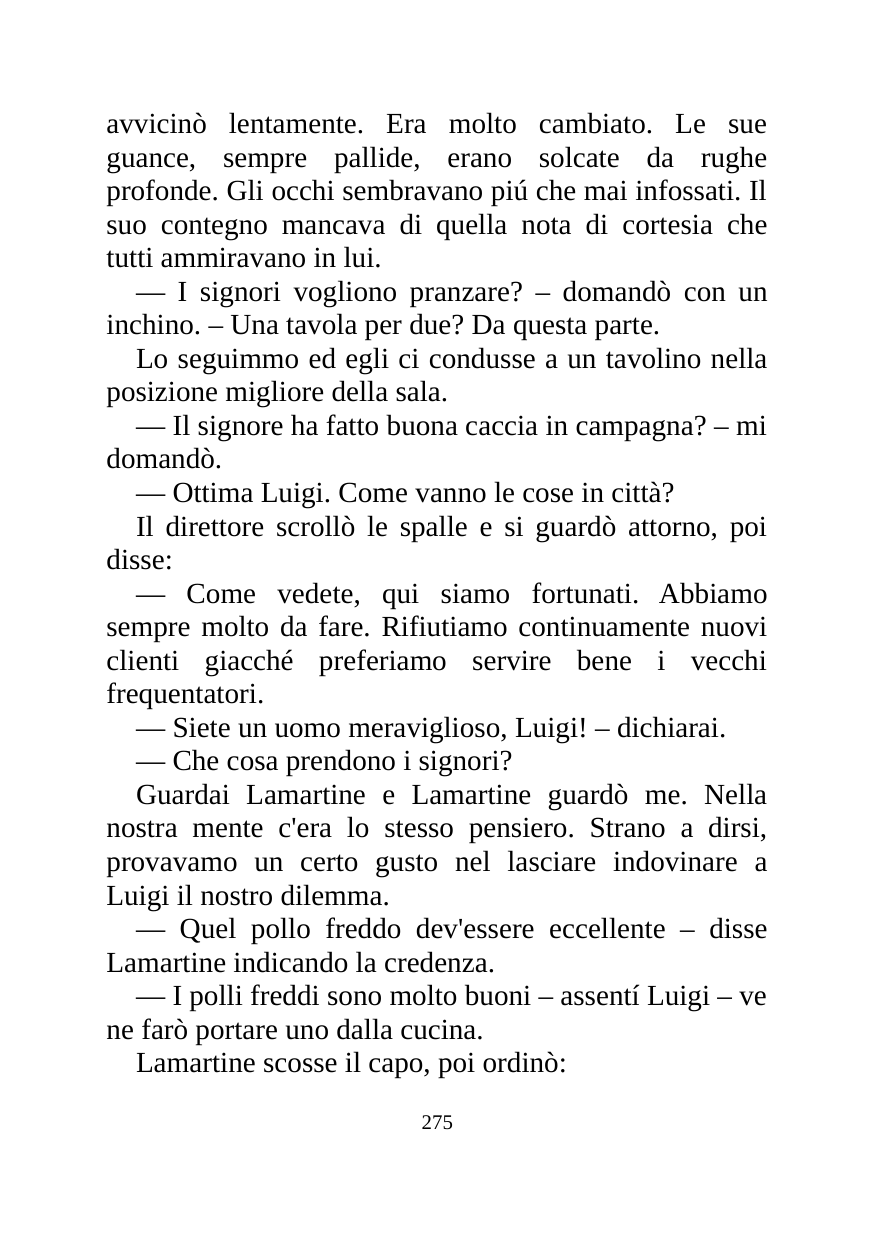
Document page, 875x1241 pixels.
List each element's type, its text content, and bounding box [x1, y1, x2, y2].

text avvicinò lentamente. Era molto cambiato. Le sue guance, sempre pallide, erano solcate da rughe profonde. Gli occhi sembravano piú che mai infossati. Il suo contegno mancava di quella nota di cortesia che tutti ammiravano in lui. [106, 106, 768, 274]
text Lamartine scosse il capo, poi ordinò: [106, 1045, 768, 1079]
text — Come vedete, qui siamo fortunati. Abbiamo sempre molto da fare. Rifiutiamo continuamente nuovi clienti giacché preferiamo servire bene i vecchi frequentatori. [106, 576, 768, 710]
text Guardai Lamartine e Lamartine guardò me. Nella nostra mente c'era lo stesso pensiero. Strano a dirsi, provavamo un certo gusto nel lasciare indovinare a Luigi il nostro dilemma. [106, 777, 768, 911]
text — I signori vogliono pranzare? – domandò con un inchino. – Una tavola per due? Da questa parte. [106, 274, 768, 341]
text — I polli freddi sono molto buoni – assentí Luigi – ve ne farò portare uno dalla cucina. [106, 978, 768, 1045]
text — Il signore ha fatto buona caccia in campagna? – mi domandò. [106, 408, 768, 475]
text — Quel pollo freddo dev'essere eccellente – disse Lamartine indicando la credenza. [106, 911, 768, 978]
text — Ottima Luigi. Come vanno le cose in città? [106, 475, 768, 509]
text — Che cosa prendono i signori? [106, 743, 768, 777]
text Il direttore scrollò le spalle e si guardò attorno, poi disse: [106, 509, 768, 576]
text — Siete un uomo meraviglioso, Luigi! – dichiarai. [106, 710, 768, 743]
text Lo seguimmo ed egli ci condusse a un tavolino nella posizione migliore della sala. [106, 341, 768, 408]
